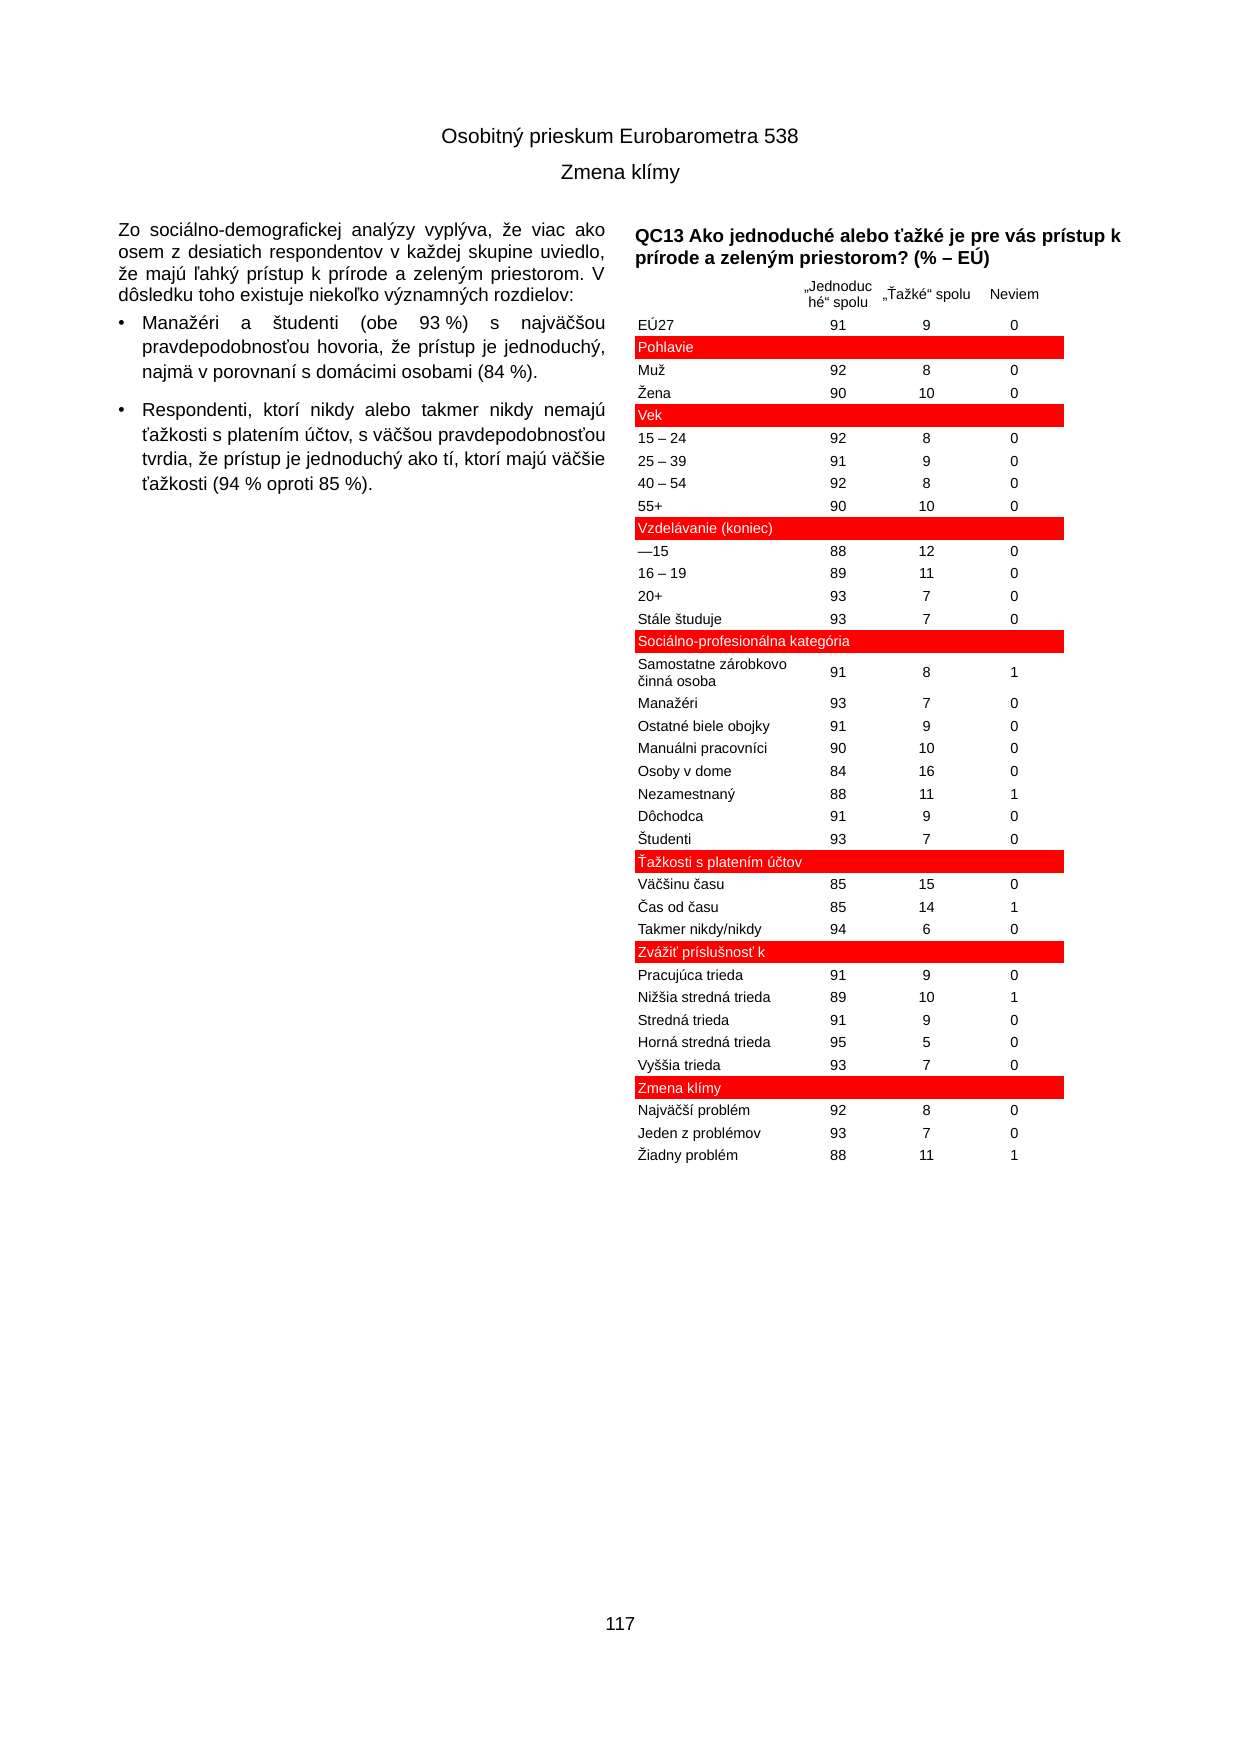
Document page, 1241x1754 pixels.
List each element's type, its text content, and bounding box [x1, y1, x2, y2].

table_cell Samostatne zárobkovo činná osoba [635, 653, 798, 692]
table_cell Vyššia trieda [635, 1054, 798, 1076]
table_cell 55+ [635, 495, 798, 517]
table_cell 89 [798, 562, 878, 585]
table_cell Ťažkosti s platením účtov [635, 850, 1064, 873]
table_cell 0 [974, 805, 1054, 828]
table_cell [1054, 1144, 1064, 1167]
table_cell 0 [974, 562, 1054, 585]
table_cell 0 [974, 873, 1054, 896]
table_cell [1054, 986, 1064, 1008]
table_cell 0 [974, 1009, 1054, 1031]
table_cell 90 [798, 495, 878, 517]
table_cell 0 [974, 427, 1054, 449]
table_cell 9 [879, 715, 974, 737]
table_cell 0 [974, 692, 1054, 715]
table_header „Ťažké“ spolu [879, 274, 974, 314]
table_cell 0 [974, 760, 1054, 782]
text Zo sociálno-demografickej analýzy vyplýva, že viac ako osem z desiatich respondentov v každej skupine uviedlo, že majú ľahký prístup k prírode a zeleným priestorom. V dôsledku toho existuje niekoľko významných rozdielov: [118, 219, 605, 306]
table_cell 93 [798, 828, 878, 850]
table_cell 9 [879, 449, 974, 472]
table_cell 0 [974, 495, 1054, 517]
table_cell 93 [798, 585, 878, 607]
table_cell 7 [879, 585, 974, 607]
table_cell Stále študuje [635, 608, 798, 630]
table_cell Horná stredná trieda [635, 1031, 798, 1054]
table_cell 1 [974, 783, 1054, 805]
table_cell [1054, 896, 1064, 918]
table_cell [1054, 715, 1064, 737]
table_cell 8 [879, 653, 974, 692]
table_cell 91 [798, 653, 878, 692]
text QC13 Ako jednoduché alebo ťažké je pre vás prístup k prírode a zeleným priestorom? (% – EÚ) [635, 225, 1122, 268]
table_cell [1054, 760, 1064, 782]
table_cell [1054, 1054, 1064, 1076]
table_cell 25 – 39 [635, 449, 798, 472]
table_cell 88 [798, 1144, 878, 1167]
table_cell 16 [879, 760, 974, 782]
table_cell EÚ27 [635, 314, 798, 336]
list Respondenti, ktorí nikdy alebo takmer nikdy nemajú ťažkosti s platením účtov, s väčšou pravdepodobnosťou tvrdia, že prístup je jednoduchý ako tí, ktorí majú väčšie ťažkosti (94 % oproti 85 %). [118, 398, 605, 494]
table_cell 40 – 54 [635, 472, 798, 494]
table_header [635, 274, 798, 314]
table_cell 92 [798, 1099, 878, 1122]
table_cell —15 [635, 540, 798, 562]
table_cell Nezamestnaný [635, 783, 798, 805]
table_cell 16 – 19 [635, 562, 798, 585]
table_cell Takmer nikdy/nikdy [635, 918, 798, 941]
table_cell 14 [879, 896, 974, 918]
table_cell 0 [974, 715, 1054, 737]
table_cell [1054, 918, 1064, 941]
table_cell Ostatné biele obojky [635, 715, 798, 737]
table_cell Najväčší problém [635, 1099, 798, 1122]
table_cell 10 [879, 381, 974, 404]
table_cell 92 [798, 427, 878, 449]
table_cell [1054, 828, 1064, 850]
table_cell 1 [974, 896, 1054, 918]
table_cell 0 [974, 449, 1054, 472]
table_cell Manažéri [635, 692, 798, 715]
table_cell [1054, 359, 1064, 381]
table_cell 8 [879, 472, 974, 494]
table_cell 0 [974, 1031, 1054, 1054]
table_cell Pohlavie [635, 336, 1064, 359]
table_cell 91 [798, 715, 878, 737]
table_cell 93 [798, 1122, 878, 1144]
table_cell [1054, 562, 1064, 585]
table_cell 8 [879, 359, 974, 381]
table_cell 88 [798, 540, 878, 562]
table_cell 94 [798, 918, 878, 941]
table_cell [1054, 540, 1064, 562]
table_cell 12 [879, 540, 974, 562]
table_cell 7 [879, 1054, 974, 1076]
table_cell Jeden z problémov [635, 1122, 798, 1144]
table_cell 0 [974, 1054, 1054, 1076]
table_cell 0 [974, 737, 1054, 760]
table_cell Študenti [635, 828, 798, 850]
table_cell 0 [974, 472, 1054, 494]
table_cell Pracujúca trieda [635, 963, 798, 986]
table_cell 0 [974, 608, 1054, 630]
table_cell 5 [879, 1031, 974, 1054]
table_cell 93 [798, 608, 878, 630]
table_cell 91 [798, 449, 878, 472]
table_cell [1054, 805, 1064, 828]
table_cell Muž [635, 359, 798, 381]
table_cell Vzdelávanie (koniec) [635, 517, 1064, 540]
table_header „Jednoduché“ spolu [798, 274, 878, 314]
table_cell 90 [798, 737, 878, 760]
table_cell 92 [798, 472, 878, 494]
table_cell 0 [974, 540, 1054, 562]
table_cell Stredná trieda [635, 1009, 798, 1031]
table_cell [1054, 427, 1064, 449]
table_cell Zvážiť príslušnosť k [635, 941, 1064, 963]
table_header [1054, 274, 1064, 314]
table_cell Nižšia stredná trieda [635, 986, 798, 1008]
table_cell Žena [635, 381, 798, 404]
table_cell 0 [974, 1122, 1054, 1144]
table_cell 95 [798, 1031, 878, 1054]
table_cell [1054, 314, 1064, 336]
table_cell 11 [879, 1144, 974, 1167]
table_cell 9 [879, 963, 974, 986]
table_cell [1054, 963, 1064, 986]
table_cell 85 [798, 896, 878, 918]
table_cell 89 [798, 986, 878, 1008]
table_cell [1054, 381, 1064, 404]
table_cell 0 [974, 1099, 1054, 1122]
table_cell 91 [798, 963, 878, 986]
table_cell Dôchodca [635, 805, 798, 828]
table_cell 9 [879, 805, 974, 828]
table_cell 20+ [635, 585, 798, 607]
table_cell 91 [798, 805, 878, 828]
table_cell 11 [879, 562, 974, 585]
table_cell 85 [798, 873, 878, 896]
table_cell Väčšinu času [635, 873, 798, 896]
table_cell [1054, 449, 1064, 472]
table_cell [1054, 692, 1064, 715]
table_cell [1054, 1031, 1064, 1054]
table_cell Manuálni pracovníci [635, 737, 798, 760]
table_cell 6 [879, 918, 974, 941]
table_cell 15 – 24 [635, 427, 798, 449]
list Manažéri a študenti (obe 93 %) s najväčšou pravdepodobnosťou hovoria, že prístup je jednoduchý, najmä v porovnaní s domácimi osobami (84 %). [118, 311, 605, 383]
table_cell [1054, 783, 1064, 805]
table_cell 7 [879, 692, 974, 715]
table_cell 0 [974, 314, 1054, 336]
table_cell 10 [879, 495, 974, 517]
table_cell 7 [879, 828, 974, 850]
table_cell 8 [879, 427, 974, 449]
table_cell 8 [879, 1099, 974, 1122]
table_cell 0 [974, 585, 1054, 607]
table_cell 90 [798, 381, 878, 404]
table_cell Žiadny problém [635, 1144, 798, 1167]
table_cell [1054, 1009, 1064, 1031]
table_cell 92 [798, 359, 878, 381]
table_cell 93 [798, 1054, 878, 1076]
table_header Neviem [974, 274, 1054, 314]
table_cell [1054, 472, 1064, 494]
table_cell 88 [798, 783, 878, 805]
table_cell [1054, 495, 1064, 517]
table_cell 7 [879, 608, 974, 630]
table_cell 0 [974, 381, 1054, 404]
table_cell 15 [879, 873, 974, 896]
table_cell 1 [974, 1144, 1054, 1167]
table_cell 0 [974, 359, 1054, 381]
table_cell 93 [798, 692, 878, 715]
table_cell 84 [798, 760, 878, 782]
table_cell [1054, 1099, 1064, 1122]
table_cell [1054, 737, 1064, 760]
table_cell 11 [879, 783, 974, 805]
table_cell Čas od času [635, 896, 798, 918]
table_cell [1054, 608, 1064, 630]
table_cell 91 [798, 1009, 878, 1031]
table_cell Vek [635, 404, 1064, 427]
table_cell [1054, 1122, 1064, 1144]
table_cell 10 [879, 737, 974, 760]
table_cell 10 [879, 986, 974, 1008]
table_cell 9 [879, 314, 974, 336]
table_cell 9 [879, 1009, 974, 1031]
table_cell 1 [974, 653, 1054, 692]
table_cell [1054, 653, 1064, 692]
table_cell [1054, 873, 1064, 896]
table_cell Sociálno-profesionálna kategória [635, 630, 1064, 653]
table_cell 7 [879, 1122, 974, 1144]
table_cell 0 [974, 918, 1054, 941]
table_cell 0 [974, 963, 1054, 986]
table_cell [1054, 585, 1064, 607]
table_cell 1 [974, 986, 1054, 1008]
table_cell Zmena klímy [635, 1076, 1064, 1099]
table_cell 0 [974, 828, 1054, 850]
table_cell 91 [798, 314, 878, 336]
table_cell Osoby v dome [635, 760, 798, 782]
